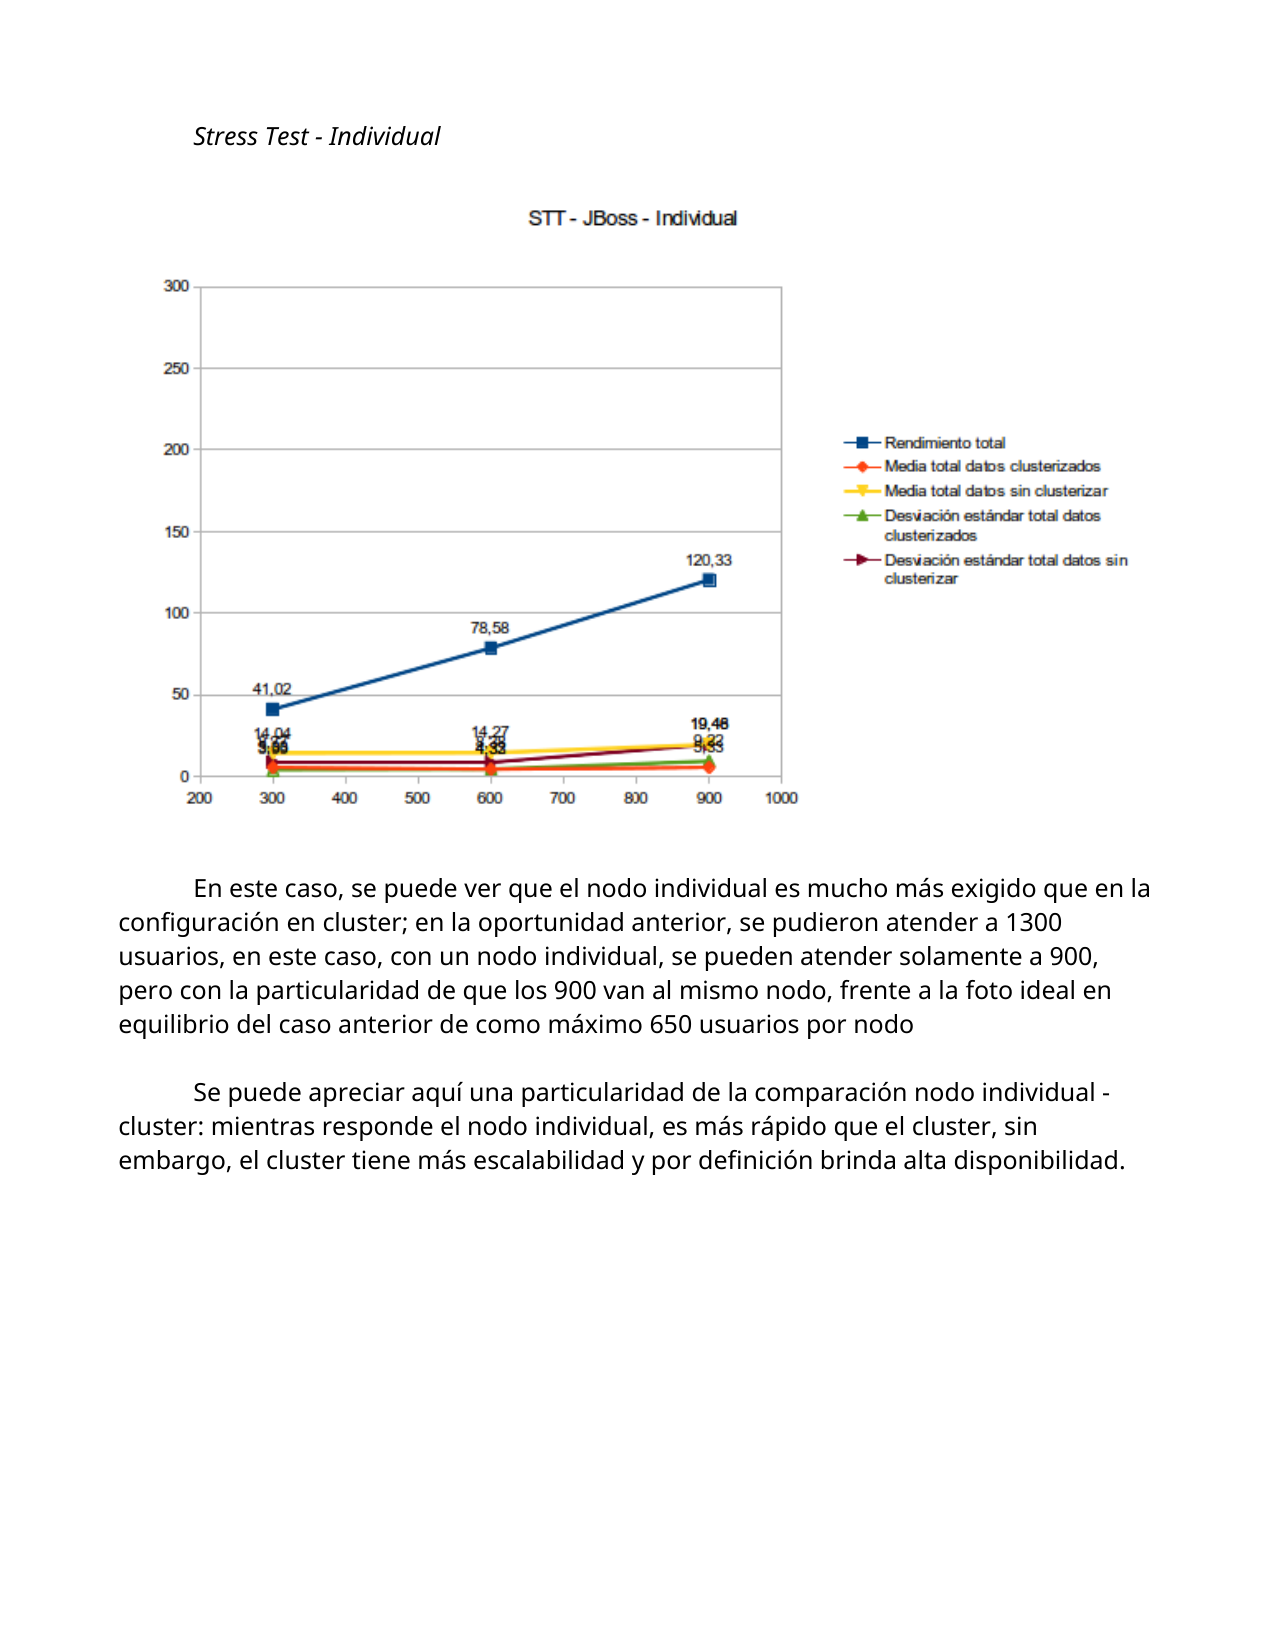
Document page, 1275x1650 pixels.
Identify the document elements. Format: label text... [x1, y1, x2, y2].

picture [131, 186, 1144, 837]
text Se puede apreciar aquí una particularidad de la comparación nodo individual - cluster: mientras responde el nodo individual, es más rápido que el cluster, sin embargo, el cluster tiene más escalabilidad y por definición brinda alta disponibilidad. [118, 1075, 1157, 1177]
text Stress Test - Individual [118, 118, 1157, 152]
text En este caso, se puede ver que el nodo individual es mucho más exigido que en la configuración en cluster; en la oportunidad anterior, se pudieron atender a 1300 usuarios, en este caso, con un nodo individual, se pueden atender solamente a 900, pero con la particularidad de que los 900 van al mismo nodo, frente a la foto ideal en equilibrio del caso anterior de como máximo 650 usuarios por nodo [118, 870, 1157, 1041]
